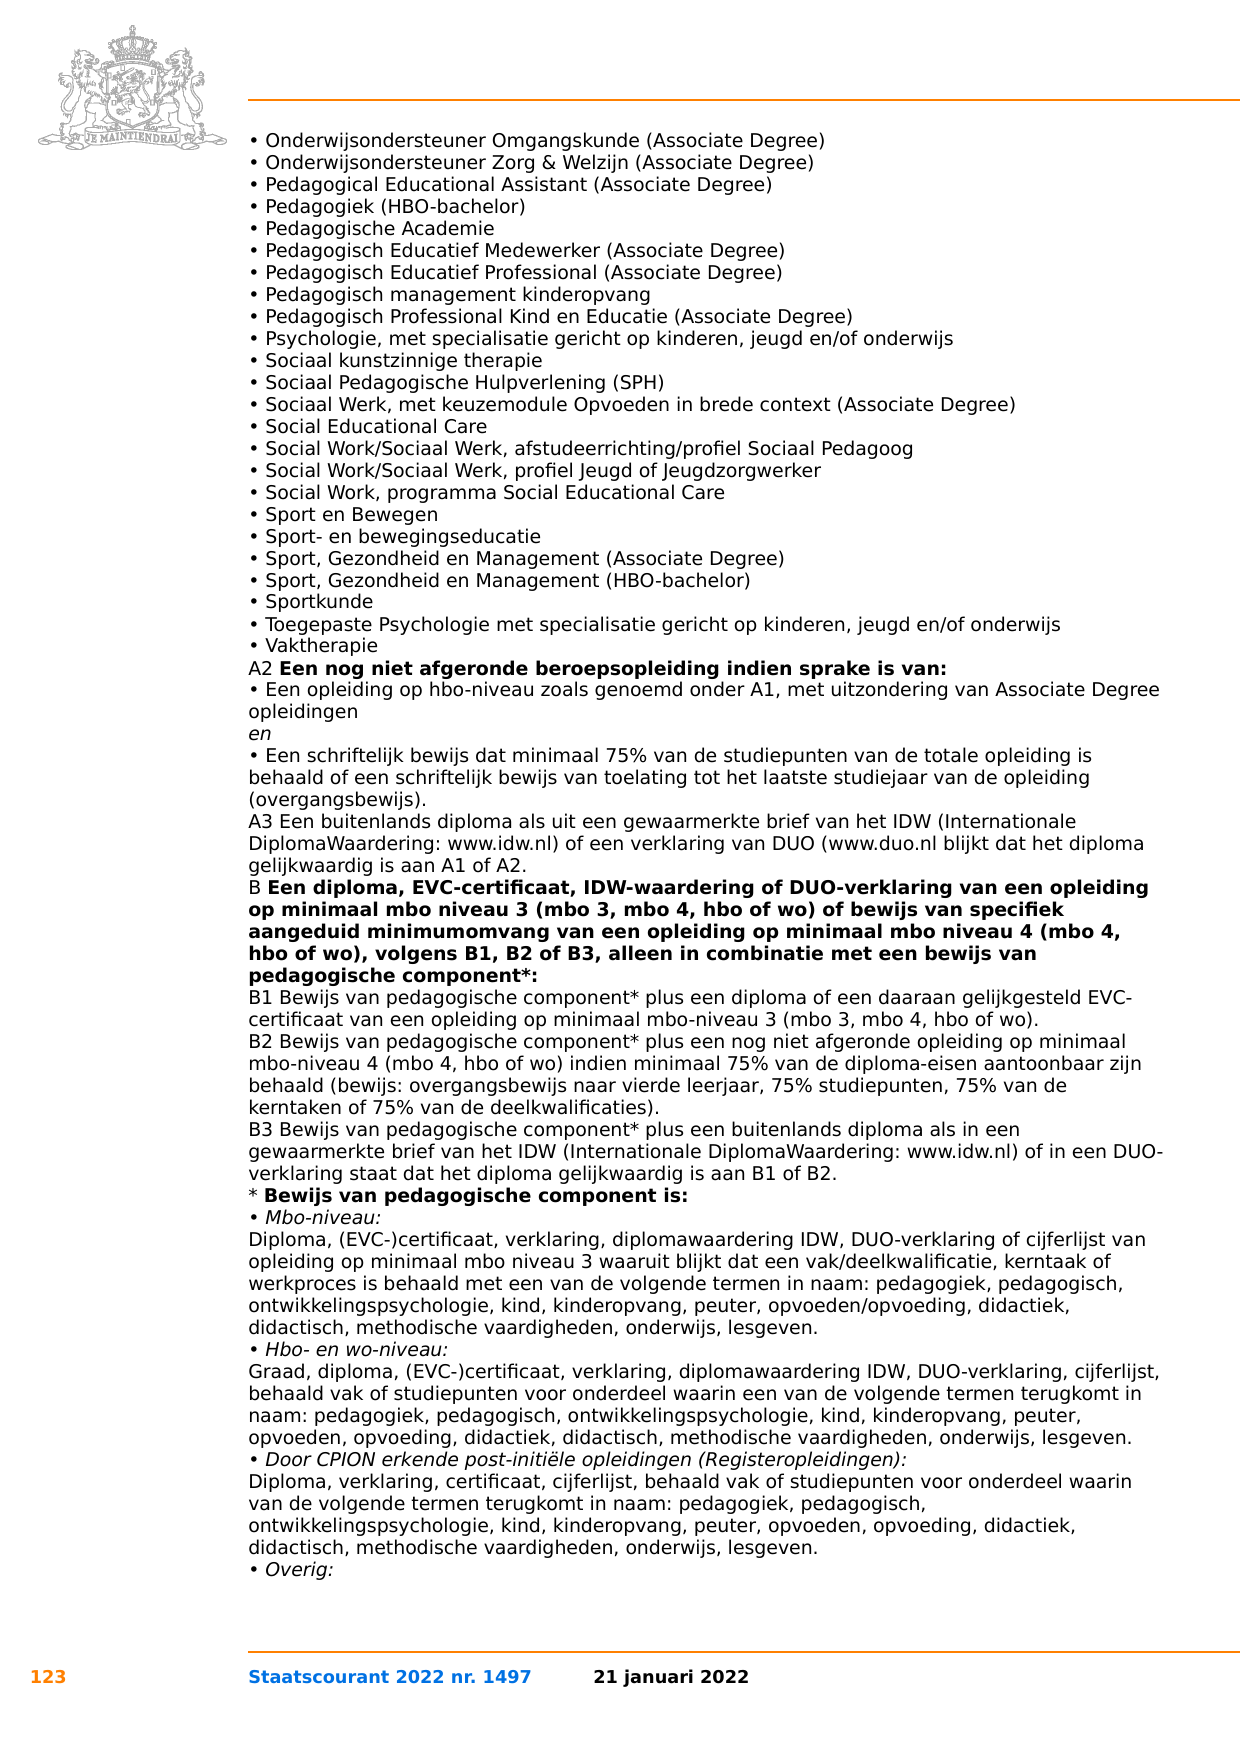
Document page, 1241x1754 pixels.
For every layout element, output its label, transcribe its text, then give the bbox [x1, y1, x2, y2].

text B3 Bewijs van pedagogische component* plus een buitenlands diploma als in een gewaarmerkte brief van het IDW (Internationale DiplomaWaardering: www.idw.nl) of in een DUO-verklaring staat dat het diploma gelijkwaardig is aan B1 of B2. [248, 1119, 1163, 1185]
text Graad, diploma, (EVC-)certificaat, verklaring, diplomawaardering IDW, DUO-verklaring, cijferlijst, behaald vak of studiepunten voor onderdeel waarin een van de volgende termen terugkomt in naam: pedagogiek, pedagogisch, ontwikkelingspsychologie, kind, kinderopvang, peuter, opvoeden, opvoeding, didactiek, didactisch, methodische vaardigheden, onderwijs, lesgeven. [248, 1361, 1163, 1449]
text • Sport en Bewegen [248, 503, 1163, 526]
text • Pedagogische Academie [248, 218, 1163, 240]
text • Psychologie, met specialisatie gericht op kinderen, jeugd en/of onderwijs [248, 328, 1163, 350]
text • Sociaal Werk, met keuzemodule Opvoeden in brede context (Associate Degree) [248, 394, 1163, 416]
text • Pedagogisch Educatief Professional (Associate Degree) [248, 262, 1163, 284]
text • Social Work/Sociaal Werk, profiel Jeugd of Jeugdzorgwerker [248, 459, 1163, 482]
text • Pedagogisch management kinderopvang [248, 284, 1163, 306]
text • Sociaal Pedagogische Hulpverlening (SPH) [248, 372, 1163, 394]
text A3 Een buitenlands diploma als uit een gewaarmerkte brief van het IDW (Internationale DiplomaWaardering: www.idw.nl) of een verklaring van DUO (www.duo.nl blijkt dat het diploma gelijkwaardig is aan A1 of A2. [248, 811, 1163, 877]
text • Onderwijsondersteuner Zorg & Welzijn (Associate Degree) [248, 152, 1163, 174]
text • Sport, Gezondheid en Management (Associate Degree) [248, 547, 1163, 569]
text • Vaktherapie [248, 635, 1163, 657]
text • Mbo-niveau: [248, 1207, 1163, 1229]
text * Bewijs van pedagogische component is: [248, 1185, 1163, 1207]
text • Sport- en bewegingseducatie [248, 526, 1163, 547]
text A2 Een nog niet afgeronde beroepsopleiding indien sprake is van: [248, 657, 1163, 679]
text Diploma, verklaring, certificaat, cijferlijst, behaald vak of studiepunten voor onderdeel waarin van de volgende termen terugkomt in naam: pedagogiek, pedagogisch, ontwikkelingspsychologie, kind, kinderopvang, peuter, opvoeden, opvoeding, didactiek, didactisch, methodische vaardigheden, onderwijs, lesgeven. [248, 1471, 1163, 1558]
text • Een opleiding op hbo-niveau zoals genoemd onder A1, met uitzondering van Associate Degree opleidingen [248, 679, 1163, 723]
text B2 Bewijs van pedagogische component* plus een nog niet afgeronde opleiding op minimaal mbo-niveau 4 (mbo 4, hbo of wo) indien minimaal 75% van de diploma-eisen aantoonbaar zijn behaald (bewijs: overgangsbewijs naar vierde leerjaar, 75% studiepunten, 75% van de kerntaken of 75% van de deelkwalificaties). [248, 1031, 1163, 1119]
picture [38, 25, 227, 150]
text • Onderwijsondersteuner Omgangskunde (Associate Degree) [248, 130, 1163, 152]
text • Pedagogisch Educatief Medewerker (Associate Degree) [248, 240, 1163, 262]
text • Social Work, programma Social Educational Care [248, 482, 1163, 503]
text • Pedagogiek (HBO-bachelor) [248, 196, 1163, 218]
text • Sport, Gezondheid en Management (HBO-bachelor) [248, 569, 1163, 591]
text • Social Educational Care [248, 416, 1163, 438]
text • Een schriftelijk bewijs dat minimaal 75% van de studiepunten van de totale opleiding is behaald of een schriftelijk bewijs van toelating tot het laatste studiejaar van de opleiding (overgangsbewijs). [248, 745, 1163, 811]
text • Social Work/Sociaal Werk, afstudeerrichting/profiel Sociaal Pedagoog [248, 438, 1163, 459]
text B Een diploma, EVC-certificaat, IDW-waardering of DUO-verklaring van een opleiding op minimaal mbo niveau 3 (mbo 3, mbo 4, hbo of wo) of bewijs van specifiek aangeduid minimumomvang van een opleiding op minimaal mbo niveau 4 (mbo 4, hbo of wo), volgens B1, B2 of B3, alleen in combinatie met een bewijs van pedagogische component*: [248, 877, 1163, 987]
text • Toegepaste Psychologie met specialisatie gericht op kinderen, jeugd en/of onderwijs [248, 613, 1163, 635]
text • Door CPION erkende post-initiële opleidingen (Registeropleidingen): [248, 1449, 1163, 1471]
text • Overig: [248, 1558, 1163, 1581]
text • Pedagogisch Professional Kind en Educatie (Associate Degree) [248, 306, 1163, 328]
text • Pedagogical Educational Assistant (Associate Degree) [248, 174, 1163, 196]
text B1 Bewijs van pedagogische component* plus een diploma of een daaraan gelijkgesteld EVC-certificaat van een opleiding op minimaal mbo-niveau 3 (mbo 3, mbo 4, hbo of wo). [248, 987, 1163, 1031]
text Diploma, (EVC-)certificaat, verklaring, diplomawaardering IDW, DUO-verklaring of cijferlijst van opleiding op minimaal mbo niveau 3 waaruit blijkt dat een vak/deelkwalificatie, kerntaak of werkproces is behaald met een van de volgende termen in naam: pedagogiek, pedagogisch, ontwikkelingspsychologie, kind, kinderopvang, peuter, opvoeden/opvoeding, didactiek, didactisch, methodische vaardigheden, onderwijs, lesgeven. [248, 1229, 1163, 1339]
text • Hbo- en wo-niveau: [248, 1339, 1163, 1361]
text en [248, 723, 1163, 745]
text • Sociaal kunstzinnige therapie [248, 350, 1163, 372]
text • Sportkunde [248, 591, 1163, 613]
